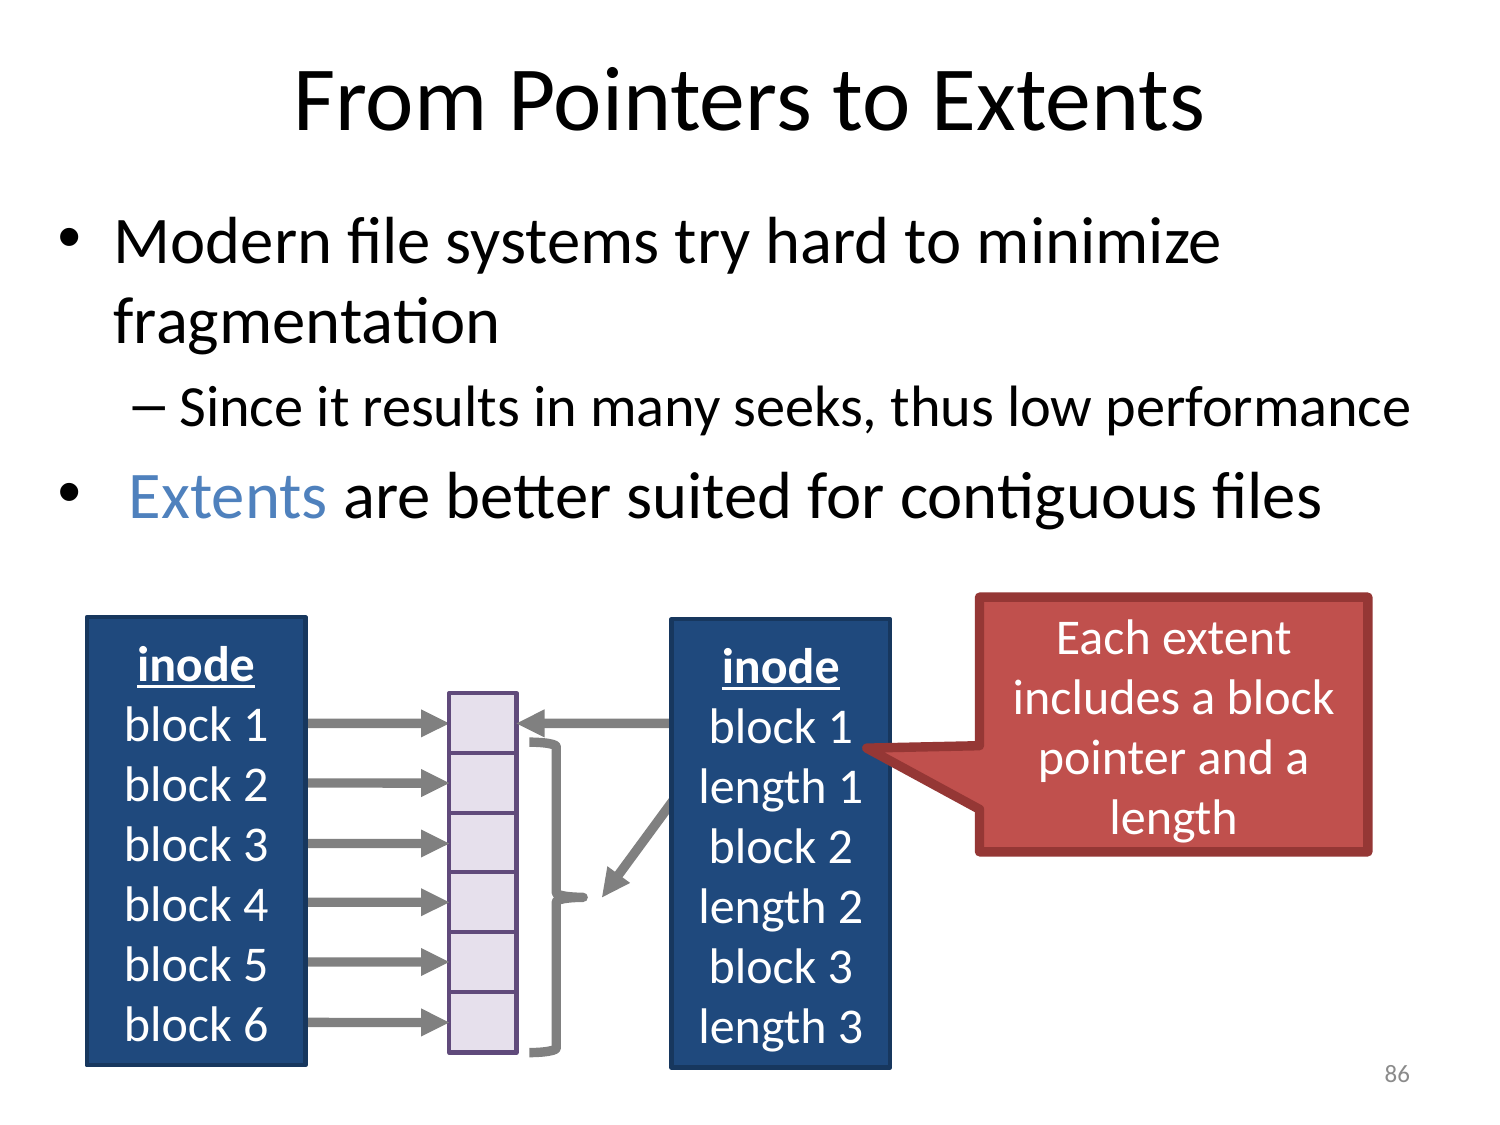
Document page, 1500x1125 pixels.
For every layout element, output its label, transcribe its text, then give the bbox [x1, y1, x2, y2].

slide_number [1074, 1042, 1425, 1103]
text_box [449, 693, 517, 1053]
text_box Each extent includes a block pointer and a length [866, 597, 1368, 852]
text_box inode block 1 block 2 block 3 block 4 block 5 block 6 [86, 617, 306, 1066]
title From Pointers to Extents [75, 0, 1425, 188]
list Modern file systems try hard to minimize fragmentation Since it results in many seeks, thus low performance Extents are better suited for contiguous files [42, 189, 1467, 563]
text_box inode block 1 length 1 block 2 length 2 block 3 length 3 [671, 619, 891, 1068]
